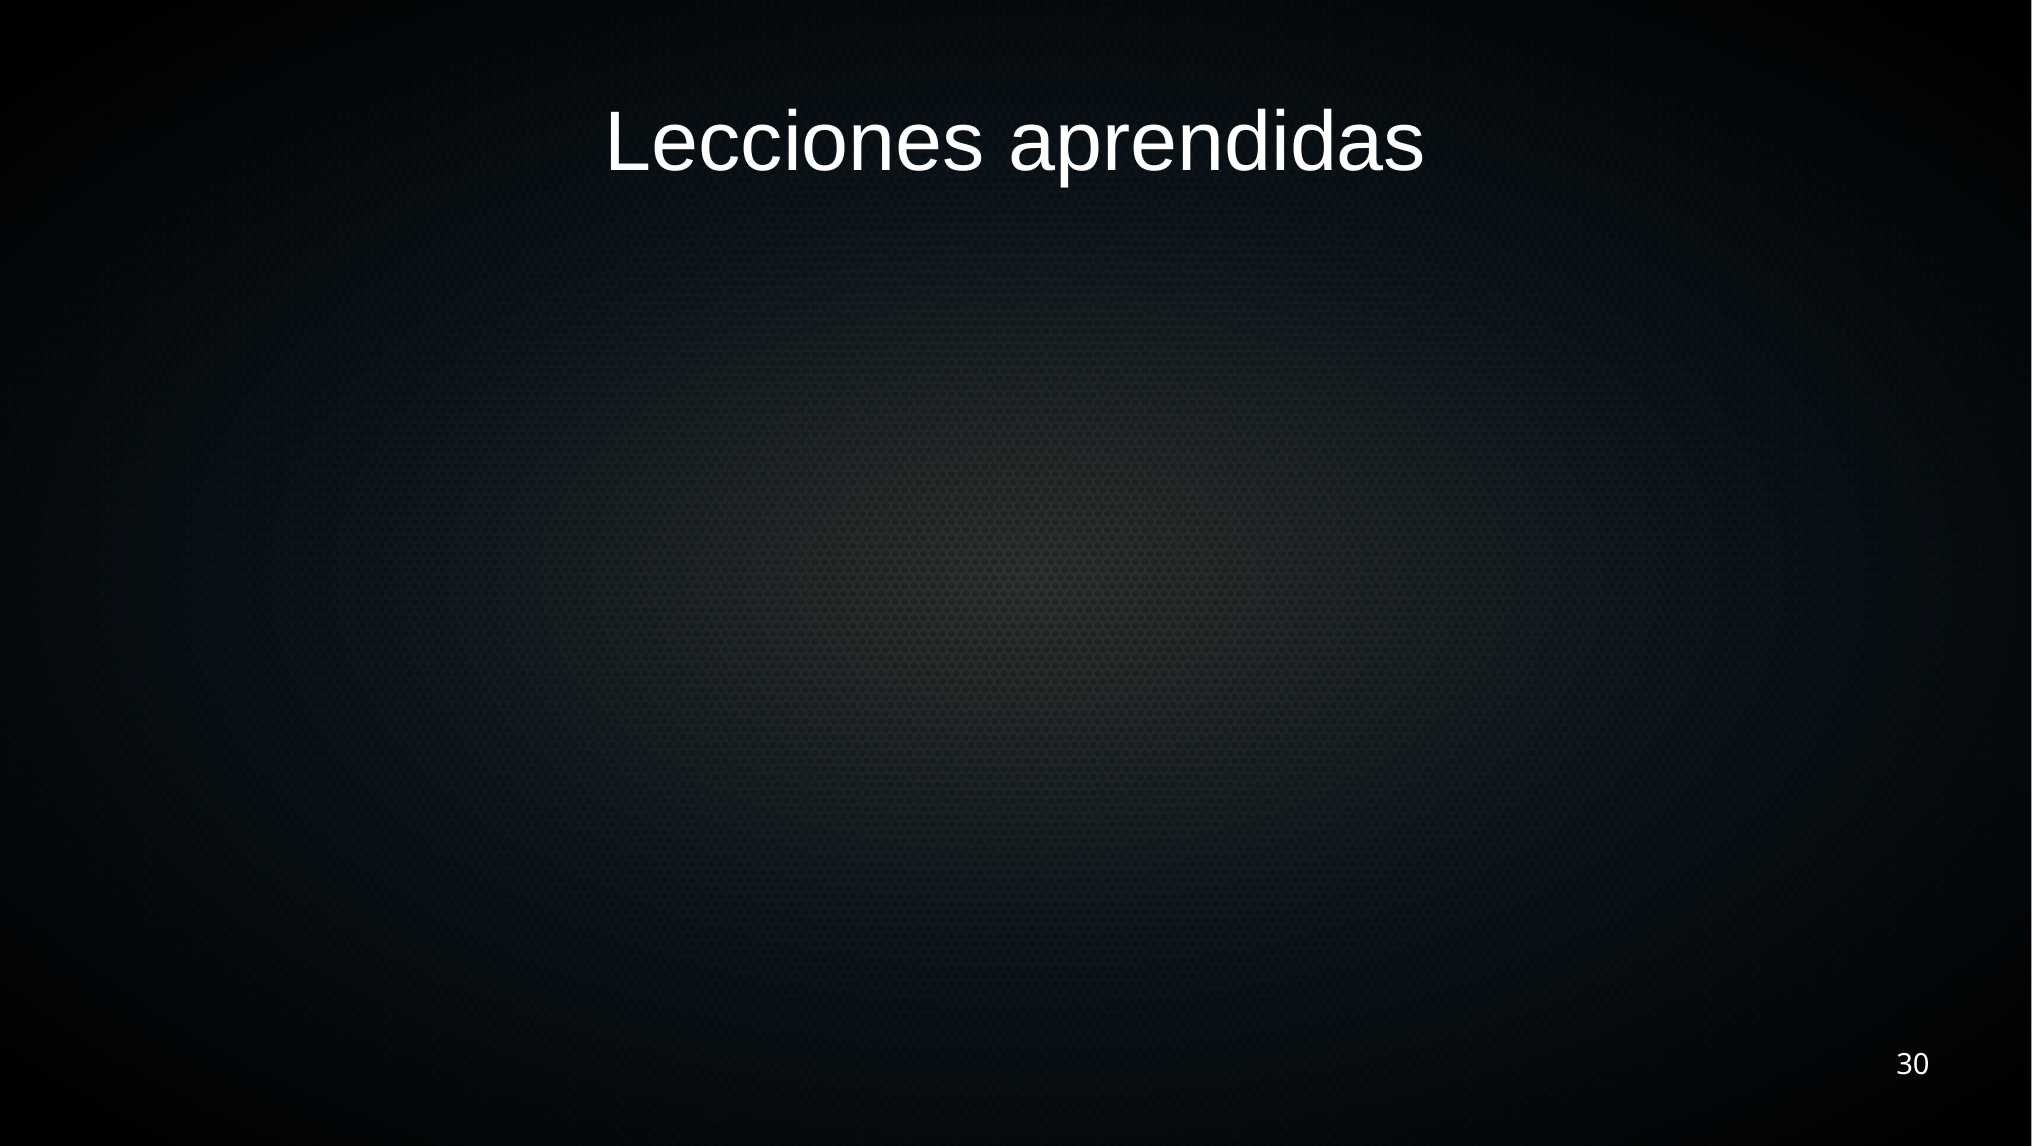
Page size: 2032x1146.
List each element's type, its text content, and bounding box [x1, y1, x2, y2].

title Lecciones aprendidas [101, 45, 1930, 237]
picture [0, 0, 2032, 1146]
